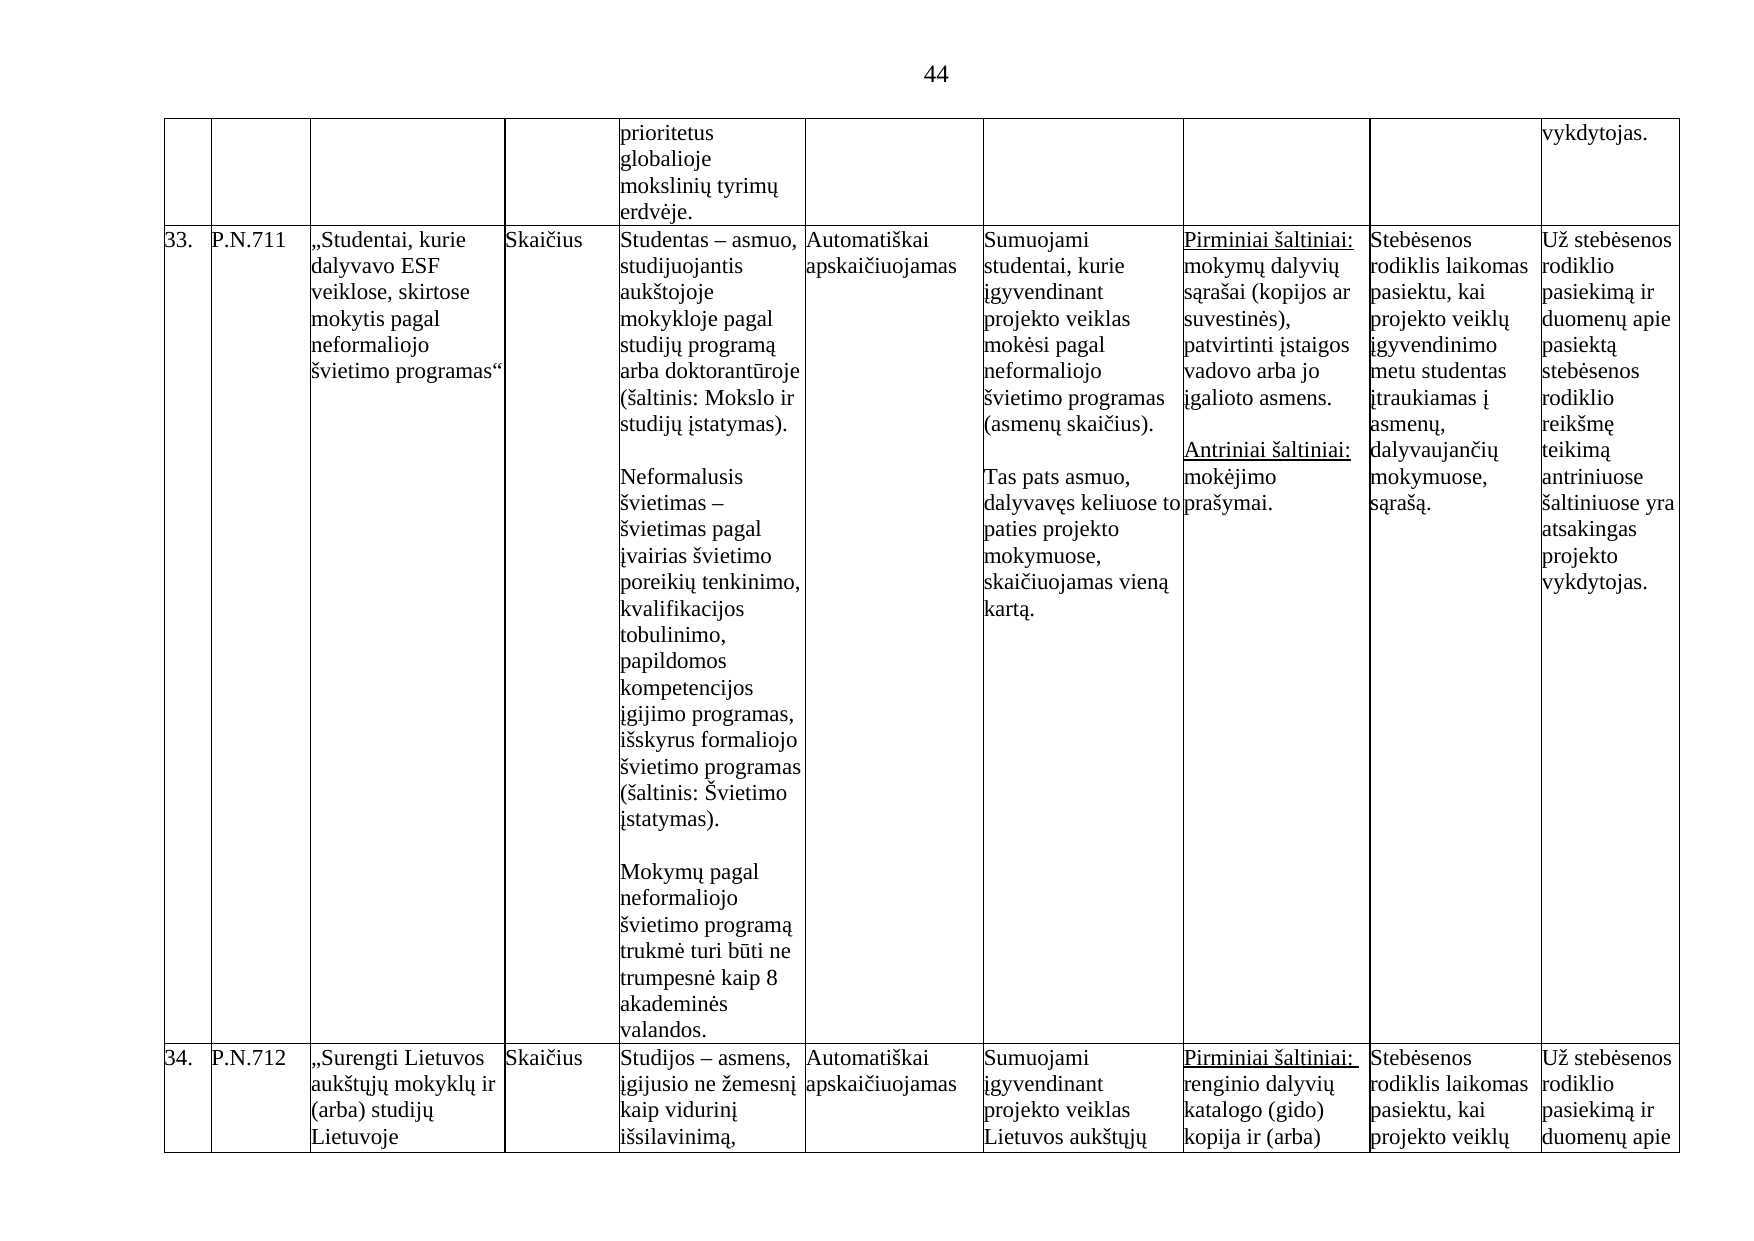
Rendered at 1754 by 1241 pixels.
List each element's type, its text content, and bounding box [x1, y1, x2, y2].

table_cell Skaičius [506, 1044, 619, 1152]
table_cell Skaičius [506, 226, 619, 1043]
table_cell Stebėsenos rodiklis laikomas pasiektu, kai projekto veiklų [1371, 1044, 1541, 1152]
table_cell Už stebėsenos rodiklio pasiekimą ir duomenų apie [1542, 1044, 1679, 1152]
table_cell Už stebėsenos rodiklio pasiekimą ir duomenų apie pasiektą stebėsenos rodiklio reikšmę teikimą antriniuose šaltiniuose yra atsakingas projekto vykdytojas. [1542, 226, 1679, 1043]
table_cell „Studentai, kurie dalyvavo ESF veiklose, skirtose mokytis pagal neformaliojo švietimo programas“ [311, 226, 504, 1043]
table_cell [311, 119, 504, 224]
table_cell P.N.711 [212, 226, 310, 1043]
table_cell [1371, 119, 1541, 224]
table_cell [984, 119, 1183, 224]
table_cell Automatiškai apskaičiuojamas [806, 1044, 983, 1152]
table_cell Pirminiai šaltiniai: renginio dalyvių katalogo (gido) kopija ir (arba) [1184, 1044, 1369, 1152]
table_cell „Surengti Lietuvos aukštųjų mokyklų ir (arba) studijų Lietuvoje [311, 1044, 504, 1152]
table_cell Studentas – asmuo, studijuojantis aukštojoje mokykloje pagal studijų programą arba doktorantūroje (šaltinis: Mokslo ir studijų įstatymas). Neformalusis švietimas – švietimas pagal įvairias švietimo poreikių tenkinimo, kvalifikacijos tobulinimo, papildomos kompetencijos įgijimo programas, išskyrus formaliojo švietimo programas (šaltinis: Švietimo įstatymas). Mokymų pagal neformaliojo švietimo programą trukmė turi būti ne trumpesnė kaip 8 akademinės valandos. [620, 226, 805, 1043]
table_cell [1184, 119, 1369, 224]
table_cell Pirminiai šaltiniai: mokymų dalyvių sąrašai (kopijos ar suvestinės), patvirtinti įstaigos vadovo arba jo įgalioto asmens. Antriniai šaltiniai: mokėjimo prašymai. [1184, 226, 1369, 1043]
table_cell [212, 119, 310, 224]
table_cell Sumuojami įgyvendinant projekto veiklas Lietuvos aukštųjų [984, 1044, 1183, 1152]
table_cell Automatiškai apskaičiuojamas [806, 226, 983, 1043]
table_cell [806, 119, 983, 224]
table_cell [165, 119, 211, 224]
table_cell vykdytojas. [1542, 119, 1679, 224]
table_cell 33. [165, 226, 211, 1043]
table_cell P.N.712 [212, 1044, 310, 1152]
table_cell Sumuojami studentai, kurie įgyvendinant projekto veiklas mokėsi pagal neformaliojo švietimo programas (asmenų skaičius). Tas pats asmuo, dalyvavęs keliuose to paties projekto mokymuose, skaičiuojamas vieną kartą. [984, 226, 1183, 1043]
table_cell [506, 119, 619, 224]
table_cell 34. [165, 1044, 211, 1152]
table_cell Stebėsenos rodiklis laikomas pasiektu, kai projekto veiklų įgyvendinimo metu studentas įtraukiamas į asmenų, dalyvaujančių mokymuose, sąrašą. [1371, 226, 1541, 1043]
table_cell Studijos – asmens, įgijusio ne žemesnį kaip vidurinį išsilavinimą, [620, 1044, 805, 1152]
table_cell prioritetus globalioje mokslinių tyrimų erdvėje. [620, 119, 805, 224]
